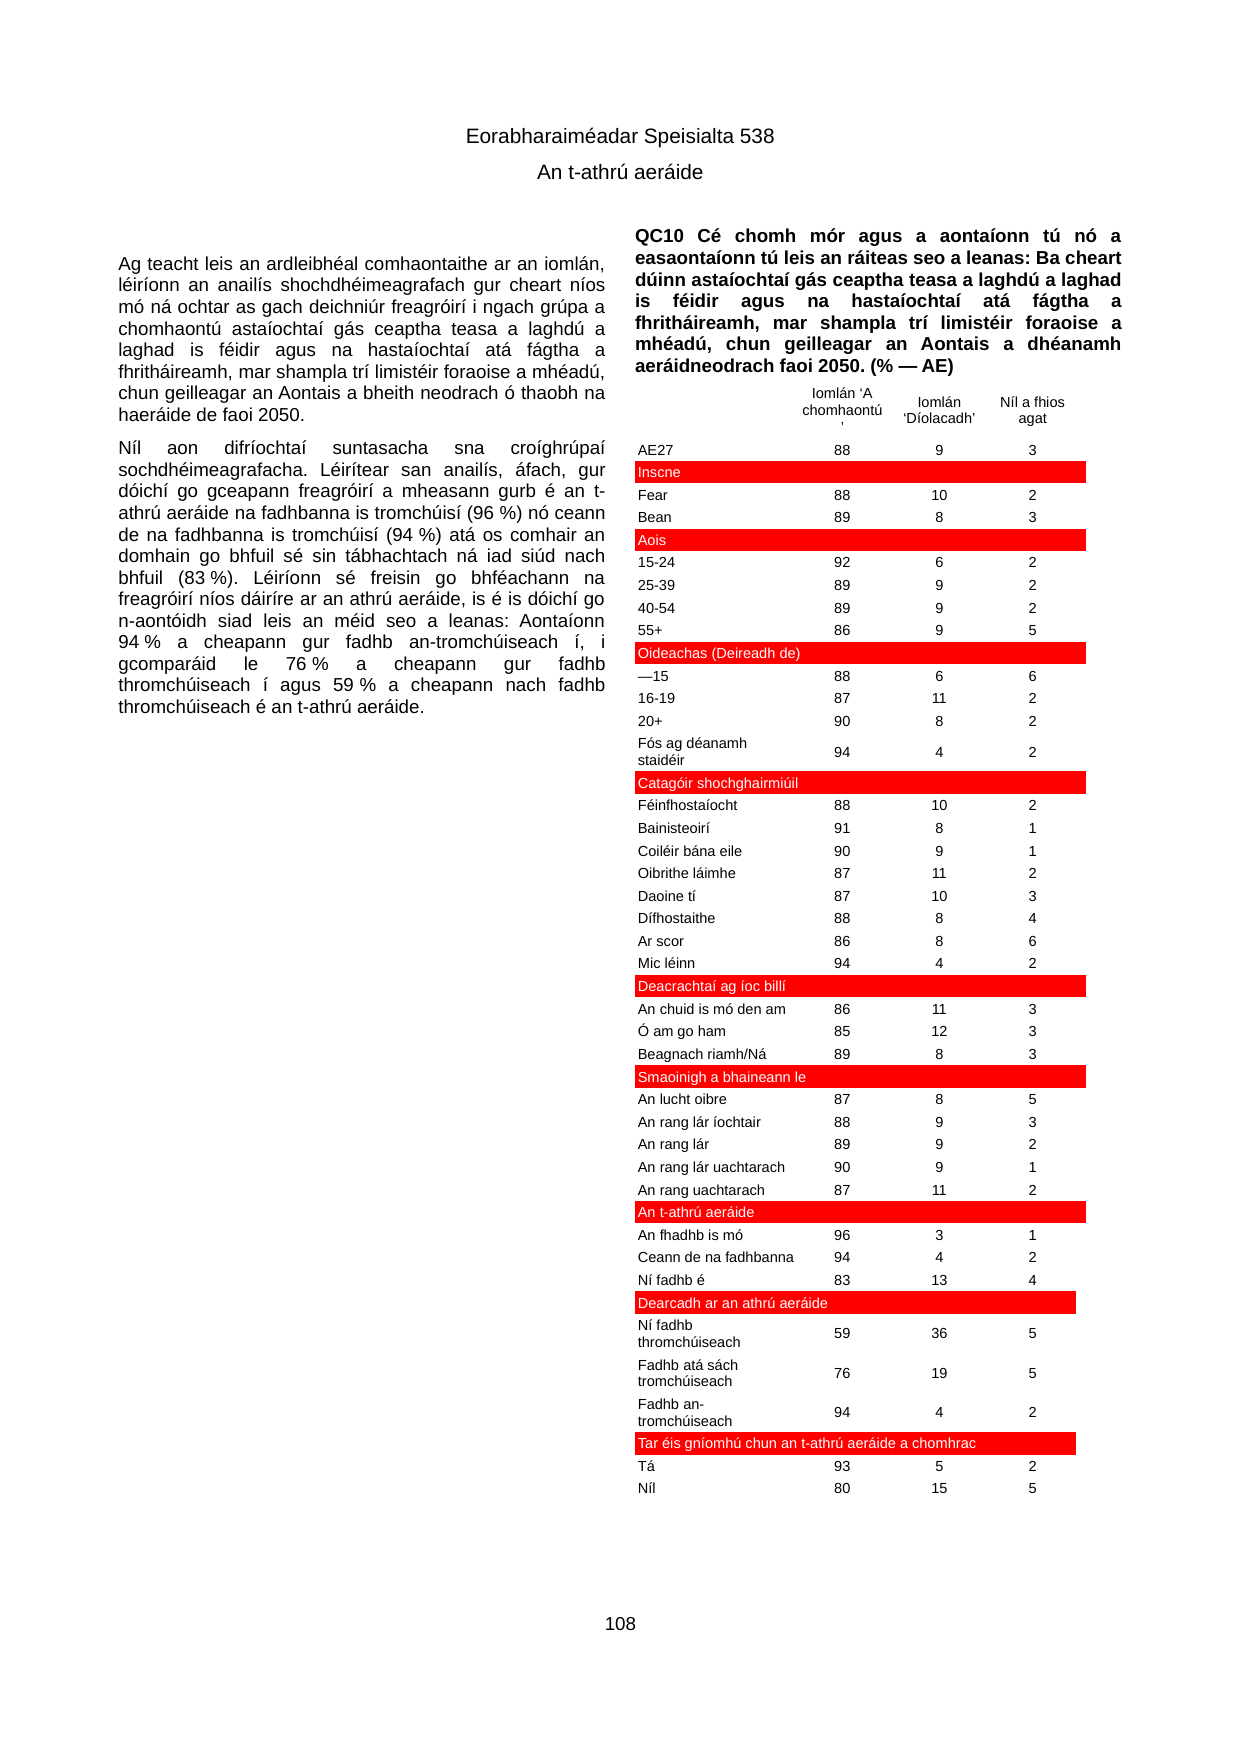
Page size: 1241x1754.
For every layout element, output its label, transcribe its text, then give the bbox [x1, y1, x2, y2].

table_cell [1072, 1133, 1086, 1156]
table_cell 10 [886, 885, 992, 907]
table_cell 11 [886, 1178, 992, 1201]
table_cell 86 [799, 619, 886, 642]
table_cell 87 [799, 1178, 886, 1201]
table_cell 5 [993, 1353, 1072, 1393]
table_cell 2 [993, 794, 1072, 817]
table_cell 8 [886, 710, 992, 732]
table_cell [1072, 1455, 1086, 1477]
table_cell 8 [886, 817, 992, 839]
table_cell 40-54 [635, 596, 798, 619]
table_cell [1072, 1020, 1086, 1043]
table_cell 4 [886, 952, 992, 975]
table_cell An lucht oibre [635, 1088, 798, 1111]
table_cell Beagnach riamh/Ná [635, 1043, 798, 1065]
table_cell Dearcadh ar an athrú aeráide [635, 1291, 1076, 1314]
table_cell 36 [886, 1314, 992, 1353]
table_cell 86 [799, 998, 886, 1020]
table_cell [1072, 1353, 1086, 1393]
table_cell Daoine tí [635, 885, 798, 907]
table_cell 87 [799, 885, 886, 907]
table_cell 5 [993, 1088, 1072, 1111]
table_cell 88 [799, 664, 886, 687]
table_cell 8 [886, 1088, 992, 1111]
table_cell 5 [993, 619, 1072, 642]
table_cell [1072, 839, 1086, 862]
table_cell [1072, 506, 1086, 529]
table_cell [1072, 794, 1086, 817]
table_cell 3 [993, 438, 1072, 461]
table_cell 2 [993, 1455, 1072, 1477]
table_cell 2 [993, 862, 1072, 884]
table_cell 15 [886, 1477, 992, 1500]
table_cell 11 [886, 687, 992, 709]
table_cell Oibrithe láimhe [635, 862, 798, 884]
table_header Iomlán ‘Díolacadh’ [886, 382, 992, 438]
table_cell Fadhb an-tromchúiseach [635, 1393, 798, 1432]
table_cell Catagóir shochghairmiúil [635, 771, 1086, 794]
table_cell 15-24 [635, 551, 798, 574]
table_cell 92 [799, 551, 886, 574]
table_cell 10 [886, 794, 992, 817]
table_cell Níl [635, 1477, 798, 1500]
table_cell Fós ag déanamh staidéir [635, 732, 798, 771]
table_cell 8 [886, 907, 992, 930]
table_cell 8 [886, 930, 992, 952]
table_cell 87 [799, 687, 886, 709]
table_cell Deacrachtaí ag íoc billí [635, 975, 1086, 997]
table_cell Bainisteoirí [635, 817, 798, 839]
table_cell Aois [635, 529, 1086, 551]
table_cell 9 [886, 574, 992, 596]
table_cell 90 [799, 710, 886, 732]
table_cell [1076, 1291, 1086, 1314]
table_cell 3 [993, 998, 1072, 1020]
table_cell 83 [799, 1269, 886, 1291]
table_cell 5 [993, 1477, 1072, 1500]
table_cell 25-39 [635, 574, 798, 596]
table_cell An rang lár íochtair [635, 1111, 798, 1133]
table_cell [1072, 596, 1086, 619]
table_cell 3 [993, 1043, 1072, 1065]
table_cell 94 [799, 732, 886, 771]
table_cell 13 [886, 1269, 992, 1291]
table_cell 90 [799, 1156, 886, 1178]
table_cell Ó am go ham [635, 1020, 798, 1043]
table_cell Ní fadhb é [635, 1269, 798, 1291]
table_cell 9 [886, 1156, 992, 1178]
table_cell 2 [993, 687, 1072, 709]
table_cell [1072, 1393, 1086, 1432]
text Ag teacht leis an ardleibhéal comhaontaithe ar an iomlán, léiríonn an anailís shochdhéimeagrafach gur cheart níos mó ná ochtar as gach deichniúr freagróirí i ngach grúpa a chomhaontú astaíochtaí gás ceaptha teasa a laghdú a laghad is féidir agus na hastaíochtaí atá fágtha a fhritháireamh, mar shampla trí limistéir foraoise a mhéadú, chun geilleagar an Aontais a bheith neodrach ó thaobh na haeráide de faoi 2050. [118, 253, 605, 425]
table_cell 87 [799, 862, 886, 884]
table_cell 91 [799, 817, 886, 839]
table_cell 9 [886, 619, 992, 642]
table_cell 12 [886, 1020, 992, 1043]
table_cell 76 [799, 1353, 886, 1393]
table_cell 55+ [635, 619, 798, 642]
table_cell An t-athrú aeráide [635, 1201, 1086, 1223]
table_cell 2 [993, 1178, 1072, 1201]
table_cell 89 [799, 1043, 886, 1065]
table_cell 8 [886, 506, 992, 529]
table_cell 6 [886, 551, 992, 574]
table_cell 6 [993, 930, 1072, 952]
table_cell 94 [799, 1246, 886, 1269]
table_cell 4 [993, 907, 1072, 930]
table_cell 89 [799, 596, 886, 619]
table_cell [1072, 1269, 1086, 1291]
table_cell 88 [799, 484, 886, 506]
table_cell [1072, 1178, 1086, 1201]
table_cell 5 [886, 1455, 992, 1477]
table_cell [1072, 664, 1086, 687]
table_cell An rang uachtarach [635, 1178, 798, 1201]
table_cell [1072, 907, 1086, 930]
table_cell 2 [993, 1246, 1072, 1269]
table_cell Ceann de na fadhbanna [635, 1246, 798, 1269]
table_cell 89 [799, 574, 886, 596]
table_cell [1072, 862, 1086, 884]
table_cell Féinfhostaíocht [635, 794, 798, 817]
table_cell Smaoinigh a bhaineann le [635, 1065, 1086, 1088]
table_cell 1 [993, 839, 1072, 862]
table_cell 9 [886, 839, 992, 862]
table_cell 20+ [635, 710, 798, 732]
table_cell 59 [799, 1314, 886, 1353]
table_cell 11 [886, 998, 992, 1020]
table_cell 86 [799, 930, 886, 952]
table_cell 4 [886, 1246, 992, 1269]
table_cell 19 [886, 1353, 992, 1393]
table_cell [1072, 484, 1086, 506]
table_cell 2 [993, 574, 1072, 596]
table_cell 88 [799, 794, 886, 817]
table_cell 2 [993, 551, 1072, 574]
table_cell 5 [993, 1314, 1072, 1353]
table_cell Oideachas (Deireadh de) [635, 642, 1086, 664]
table_cell 2 [993, 596, 1072, 619]
table_cell [1072, 952, 1086, 975]
table_cell Tar éis gníomhú chun an t-athrú aeráide a chomhrac [635, 1432, 1076, 1455]
table_cell 96 [799, 1224, 886, 1246]
table_cell [1072, 732, 1086, 771]
table_cell 6 [886, 664, 992, 687]
table_cell An chuid is mó den am [635, 998, 798, 1020]
table_cell 3 [993, 1111, 1072, 1133]
table_header [635, 382, 798, 438]
table_cell [1072, 1314, 1086, 1353]
table_cell An rang lár [635, 1133, 798, 1156]
table_cell 9 [886, 1133, 992, 1156]
table_cell An rang lár uachtarach [635, 1156, 798, 1178]
table_cell 3 [993, 1020, 1072, 1043]
table_cell 1 [993, 817, 1072, 839]
table_cell 1 [993, 1224, 1072, 1246]
table_cell [1072, 1088, 1086, 1111]
table_cell Ní fadhb thromchúiseach [635, 1314, 798, 1353]
table_cell [1072, 1043, 1086, 1065]
table_cell 3 [993, 506, 1072, 529]
table_cell 16-19 [635, 687, 798, 709]
table_cell [1072, 885, 1086, 907]
table_cell Inscne [635, 461, 1086, 483]
table_cell 80 [799, 1477, 886, 1500]
table_cell 9 [886, 596, 992, 619]
table_cell 94 [799, 1393, 886, 1432]
table_cell [1072, 551, 1086, 574]
table_cell [1072, 1246, 1086, 1269]
table_cell 2 [993, 1133, 1072, 1156]
table_cell —15 [635, 664, 798, 687]
table_cell Tá [635, 1455, 798, 1477]
table_cell 2 [993, 710, 1072, 732]
table_cell [1076, 1432, 1086, 1455]
table_cell [1072, 1156, 1086, 1178]
table_cell 4 [886, 1393, 992, 1432]
table_header [1072, 382, 1086, 438]
table_cell 3 [993, 885, 1072, 907]
table_cell 8 [886, 1043, 992, 1065]
table_cell Fadhb atá sách tromchúiseach [635, 1353, 798, 1393]
table_cell [1072, 1477, 1086, 1500]
table_cell [1072, 438, 1086, 461]
table_cell 4 [886, 732, 992, 771]
table_cell [1072, 710, 1086, 732]
table_cell 87 [799, 1088, 886, 1111]
table_cell Bean [635, 506, 798, 529]
table_cell 9 [886, 1111, 992, 1133]
table_cell 10 [886, 484, 992, 506]
table_header Iomlán ‘A chomhaontú’ [799, 382, 886, 438]
table_cell 1 [993, 1156, 1072, 1178]
table_cell An fhadhb is mó [635, 1224, 798, 1246]
table_cell 11 [886, 862, 992, 884]
table_cell 89 [799, 1133, 886, 1156]
table_cell [1072, 1224, 1086, 1246]
table_cell 2 [993, 952, 1072, 975]
table_cell 3 [886, 1224, 992, 1246]
table_header Níl a fhios agat [993, 382, 1072, 438]
table_cell [1072, 930, 1086, 952]
table_cell 2 [993, 484, 1072, 506]
text QC10 Cé chomh mór agus a aontaíonn tú nó a easaontaíonn tú leis an ráiteas seo a leanas: Ba cheart dúinn astaíochtaí gás ceaptha teasa a laghdú a laghad is féidir agus na hastaíochtaí atá fágtha a fhritháireamh, mar shampla trí limistéir foraoise a mhéadú, chun geilleagar an Aontais a dhéanamh aeráidneodrach faoi 2050. (% — AE) [635, 225, 1122, 376]
table_cell 6 [993, 664, 1072, 687]
table_cell 85 [799, 1020, 886, 1043]
table_cell 90 [799, 839, 886, 862]
table_cell [1072, 574, 1086, 596]
table_cell [1072, 619, 1086, 642]
table_cell Coiléir bána eile [635, 839, 798, 862]
table_cell AE27 [635, 438, 798, 461]
table_cell [1072, 687, 1086, 709]
table_cell [1072, 1111, 1086, 1133]
table_cell [1072, 998, 1086, 1020]
table_cell Dífhostaithe [635, 907, 798, 930]
table_cell 93 [799, 1455, 886, 1477]
table_cell Ar scor [635, 930, 798, 952]
text Níl aon difríochtaí suntasacha sna croíghrúpaí sochdhéimeagrafacha. Léirítear san anailís, áfach, gur dóichí go gceapann freagróirí a mheasann gurb é an t-athrú aeráide na fadhbanna is tromchúisí (96 %) nó ceann de na fadhbanna is tromchúisí (94 %) atá os comhair an domhain go bhfuil sé sin tábhachtach ná iad siúd nach bhfuil (83 %). Léiríonn sé freisin go bhféachann na freagróirí níos dáiríre ar an athrú aeráide, is é is dóichí go n-aontóidh siad leis an méid seo a leanas: Aontaíonn 94 % a cheapann gur fadhb an-tromchúiseach í, i gcomparáid le 76 % a cheapann gur fadhb thromchúiseach í agus 59 % a cheapann nach fadhb thromchúiseach é an t-athrú aeráide. [118, 437, 605, 717]
table_cell 94 [799, 952, 886, 975]
table_cell 4 [993, 1269, 1072, 1291]
table_cell [1072, 817, 1086, 839]
table_cell 9 [886, 438, 992, 461]
table_cell 2 [993, 1393, 1072, 1432]
table_cell 88 [799, 907, 886, 930]
table_cell 88 [799, 1111, 886, 1133]
table_cell 2 [993, 732, 1072, 771]
table_cell Fear [635, 484, 798, 506]
table_cell 88 [799, 438, 886, 461]
table_cell 89 [799, 506, 886, 529]
table_cell Mic léinn [635, 952, 798, 975]
